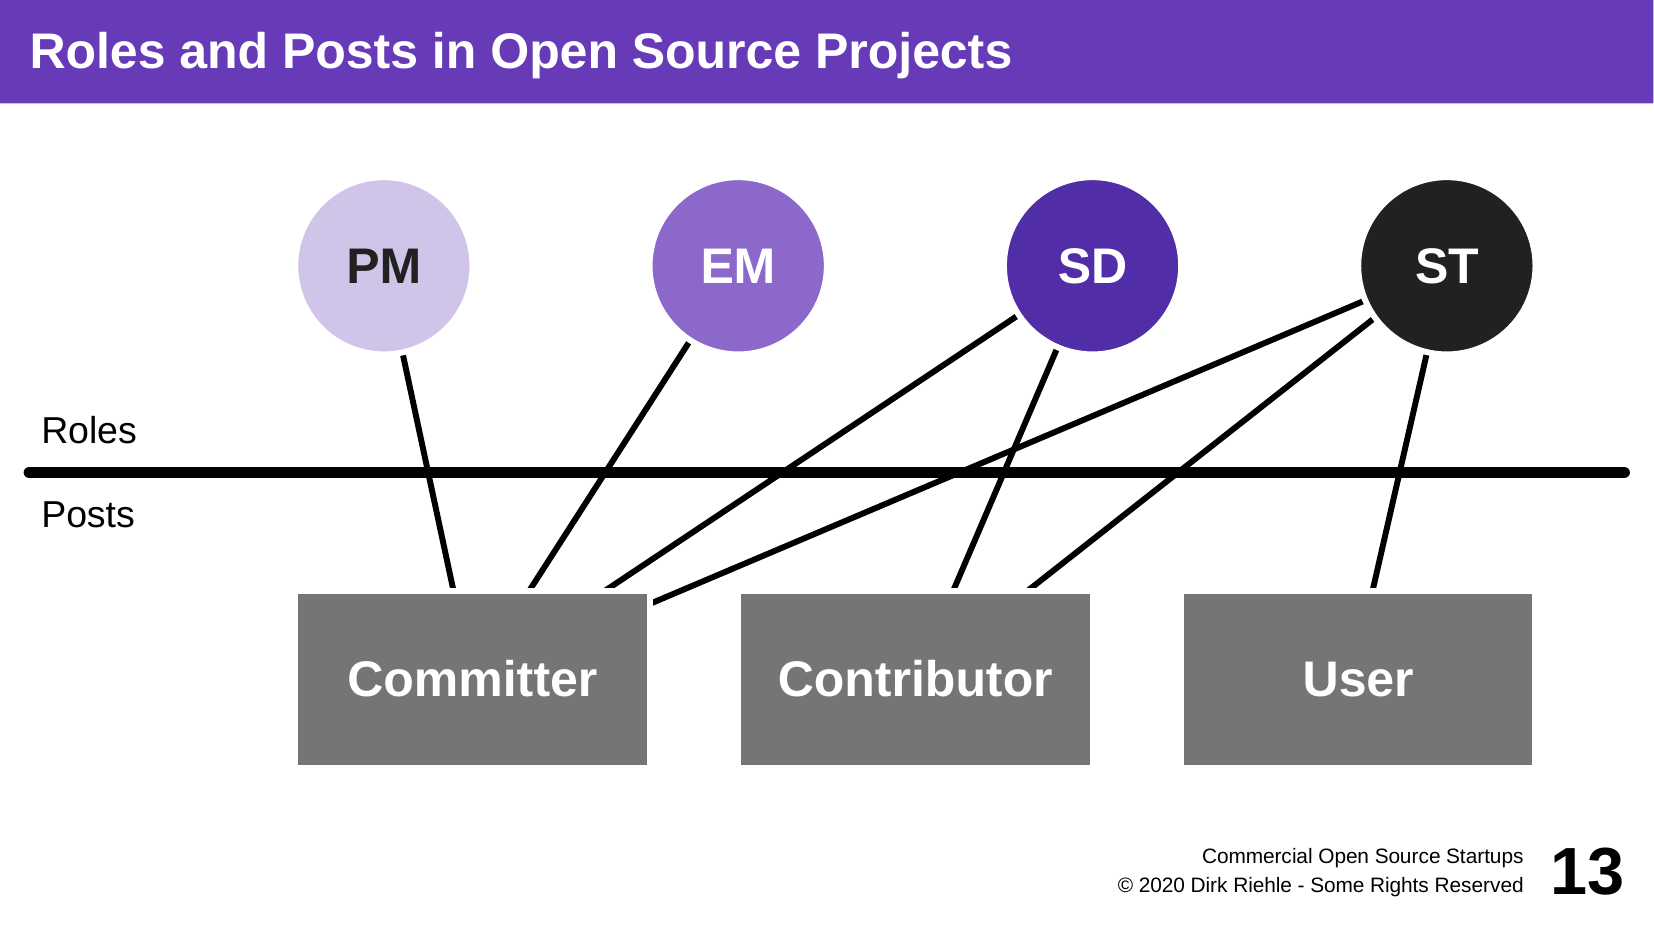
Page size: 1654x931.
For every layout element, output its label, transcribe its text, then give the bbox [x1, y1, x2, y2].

text_box Contributor [738, 590, 1093, 768]
text_box Committer [295, 590, 650, 768]
text_box PM [295, 177, 473, 355]
text_box User [1181, 590, 1536, 768]
title Roles and Posts in Open Source Projects [0, 0, 1654, 104]
text_box EM [649, 177, 827, 355]
text_box SD [1003, 177, 1182, 355]
text_box ST [1358, 177, 1536, 355]
